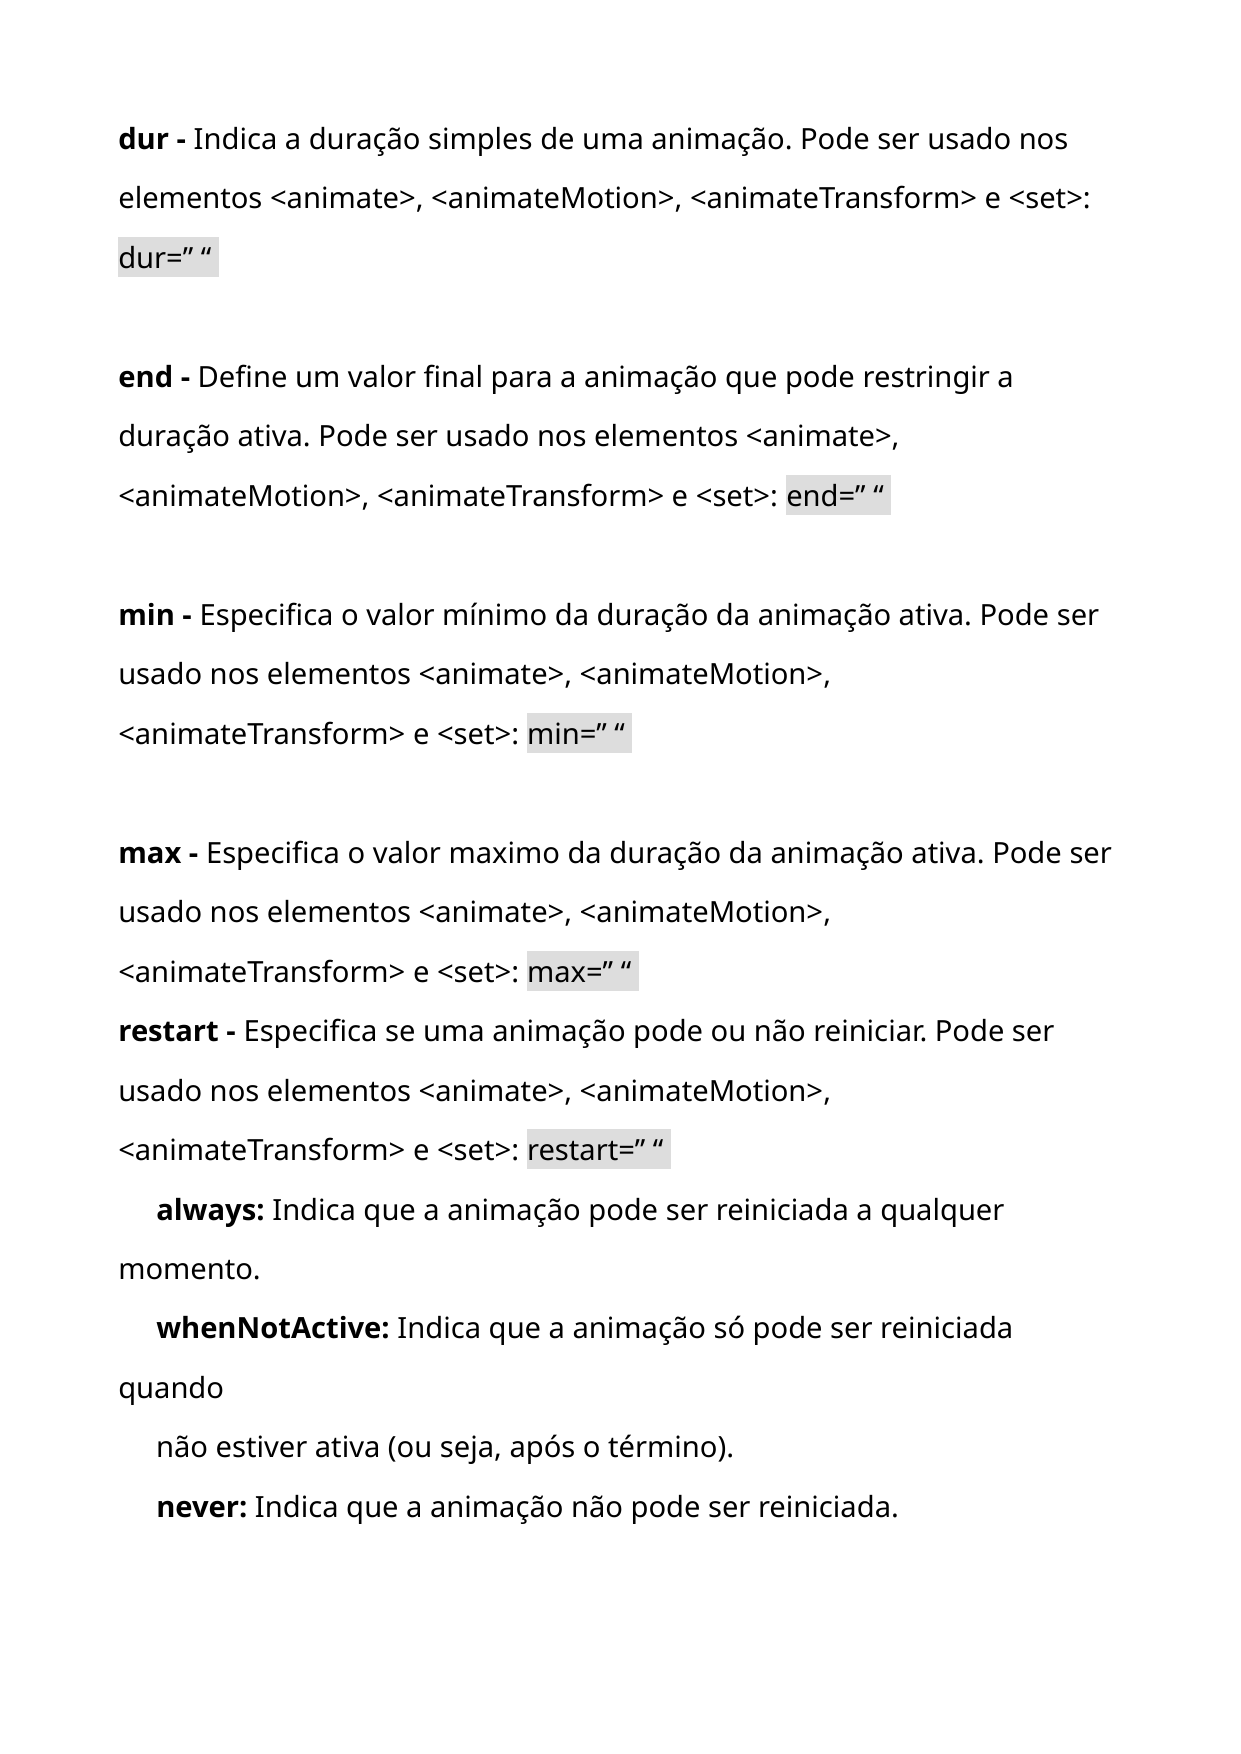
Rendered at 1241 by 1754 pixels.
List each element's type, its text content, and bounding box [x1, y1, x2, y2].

text não estiver ativa (ou seja, após o término). [118, 1427, 1122, 1466]
text end - Define um valor final para a animação que pode restringir a duração ativa. Pode ser usado nos elementos <animate>, <animateMotion>, <animateTransform> e <set>: end=” “ [118, 356, 1122, 515]
text never: Indica que a animação não pode ser reiniciada. [118, 1486, 1122, 1526]
text max - Especifica o valor maximo da duração da animação ativa. Pode ser usado nos elementos <animate>, <animateMotion>, <animateTransform> e <set>: max=” “ [118, 832, 1122, 991]
text dur - Indica a duração simples de uma animação. Pode ser usado nos elementos <animate>, <animateMotion>, <animateTransform> e <set>: dur=” “ [118, 118, 1122, 277]
text min - Especifica o valor mínimo da duração da animação ativa. Pode ser usado nos elementos <animate>, <animateMotion>, <animateTransform> e <set>: min=” “ [118, 594, 1122, 753]
text always: Indica que a animação pode ser reiniciada a qualquer momento. [118, 1189, 1122, 1288]
text whenNotActive: Indica que a animação só pode ser reiniciada quando [118, 1308, 1122, 1407]
text restart - Especifica se uma animação pode ou não reiniciar. Pode ser usado nos elementos <animate>, <animateMotion>, <animateTransform> e <set>: restart=” “ [118, 1010, 1122, 1169]
